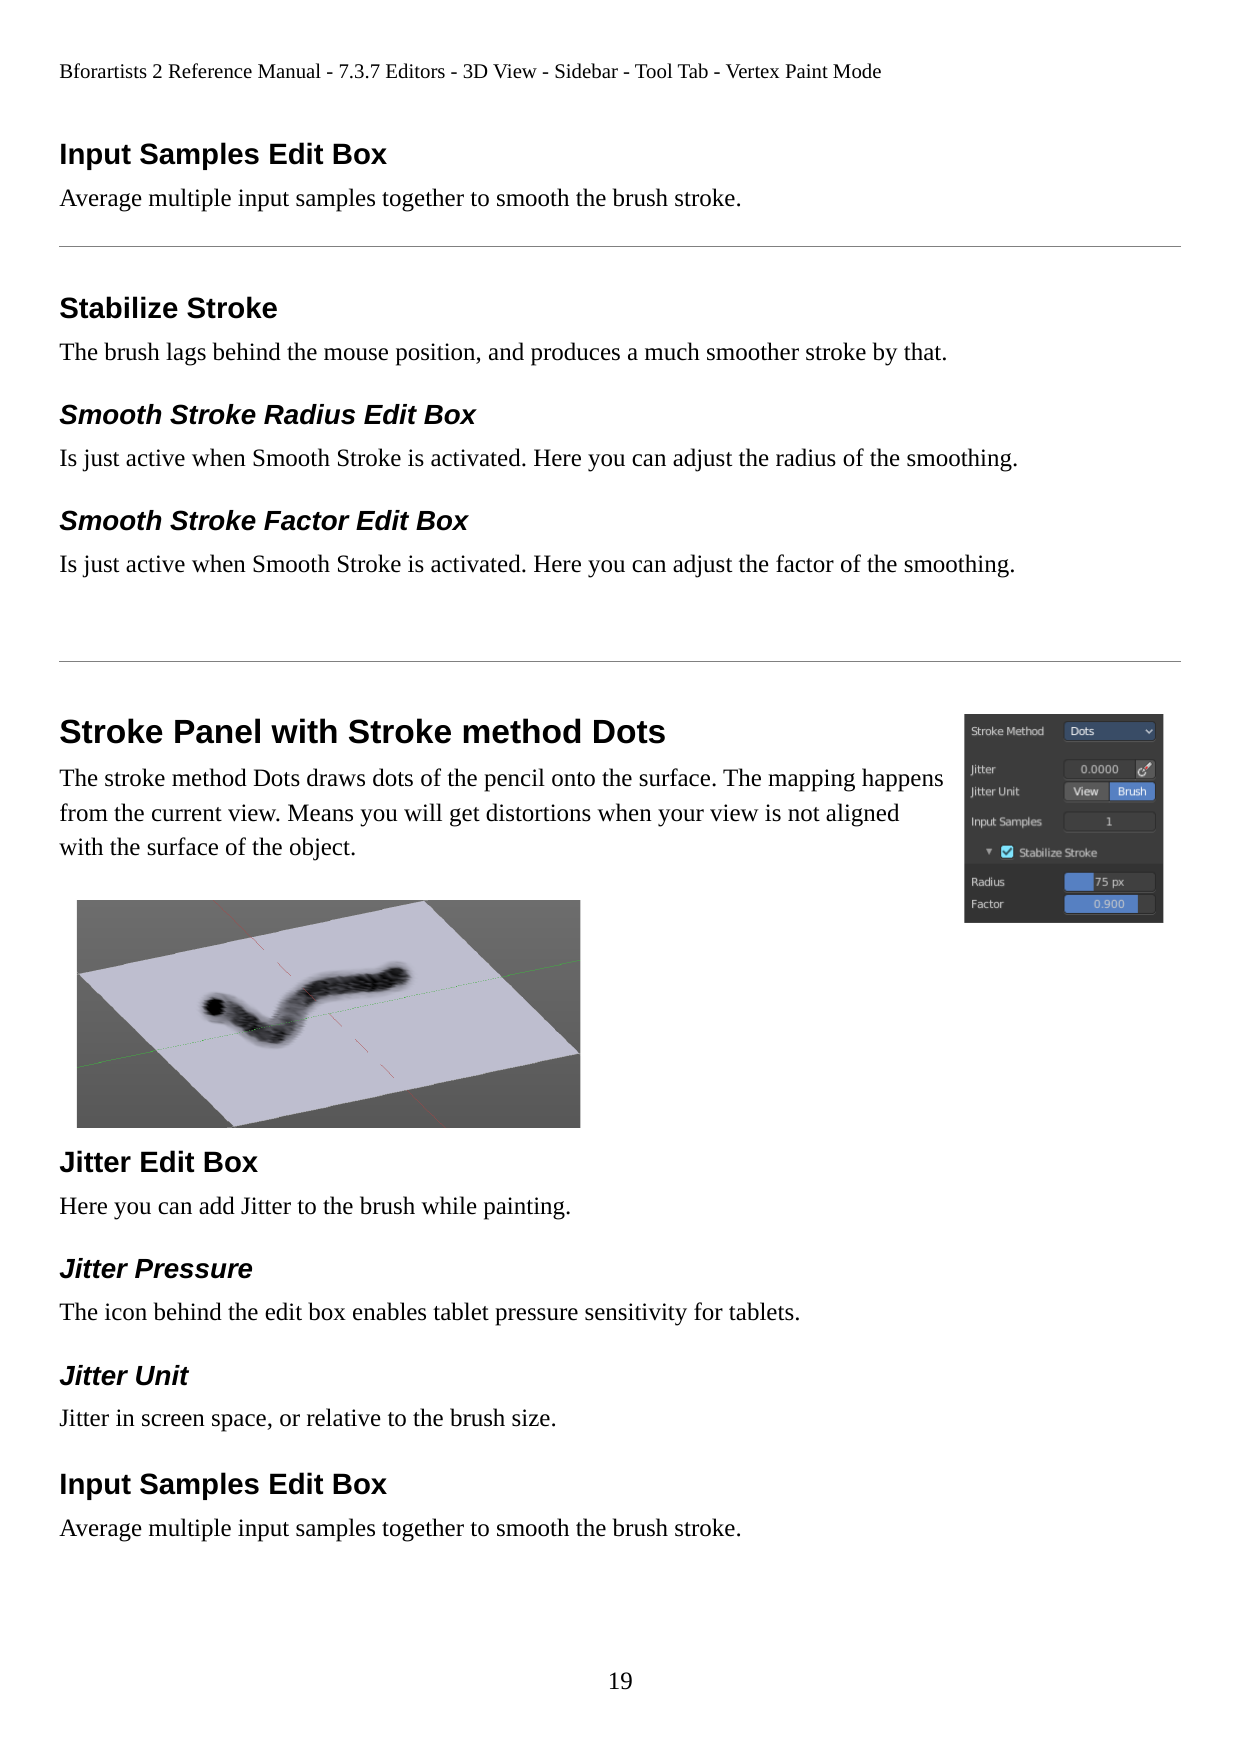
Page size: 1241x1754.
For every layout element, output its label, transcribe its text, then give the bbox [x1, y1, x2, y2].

text The stroke method Dots draws dots of the pencil onto the surface. The mapping happens from the current view. Means you will get distortions when your view is not aligned with the surface of the object. [59, 763, 964, 861]
text Average multiple input samples together to smooth the brush stroke. [59, 1513, 1181, 1542]
subtitle Jitter Pressure [59, 1253, 1181, 1285]
subtitle Jitter Unit [59, 1359, 1181, 1391]
text Jitter in screen space, or relative to the brush size. [59, 1403, 1181, 1432]
subtitle Stroke Panel with Stroke method Dots [59, 712, 1181, 751]
text The icon behind the edit box enables tablet pressure sensitivity for tablets. [59, 1297, 1181, 1326]
text Average multiple input samples together to smooth the brush stroke. [59, 183, 1181, 212]
subtitle Input Samples Edit Box [59, 1467, 1181, 1501]
subtitle Stabilize Stroke [59, 291, 1181, 324]
picture [76, 900, 581, 1128]
subtitle Input Samples Edit Box [59, 137, 1181, 170]
subtitle Smooth Stroke Factor Edit Box [59, 504, 1181, 536]
subtitle Smooth Stroke Radius Edit Box [59, 398, 1181, 430]
text Here you can add Jitter to the brush while painting. [59, 1191, 1181, 1220]
text Is just active when Smooth Stroke is activated. Here you can adjust the factor of the smoothing. [59, 549, 1181, 578]
subtitle Jitter Edit Box [59, 1128, 1181, 1179]
picture [964, 714, 1164, 923]
text Is just active when Smooth Stroke is activated. Here you can adjust the radius of the smoothing. [59, 443, 1181, 472]
text The brush lags behind the mouse position, and produces a much smoother stroke by that. [59, 337, 1181, 366]
